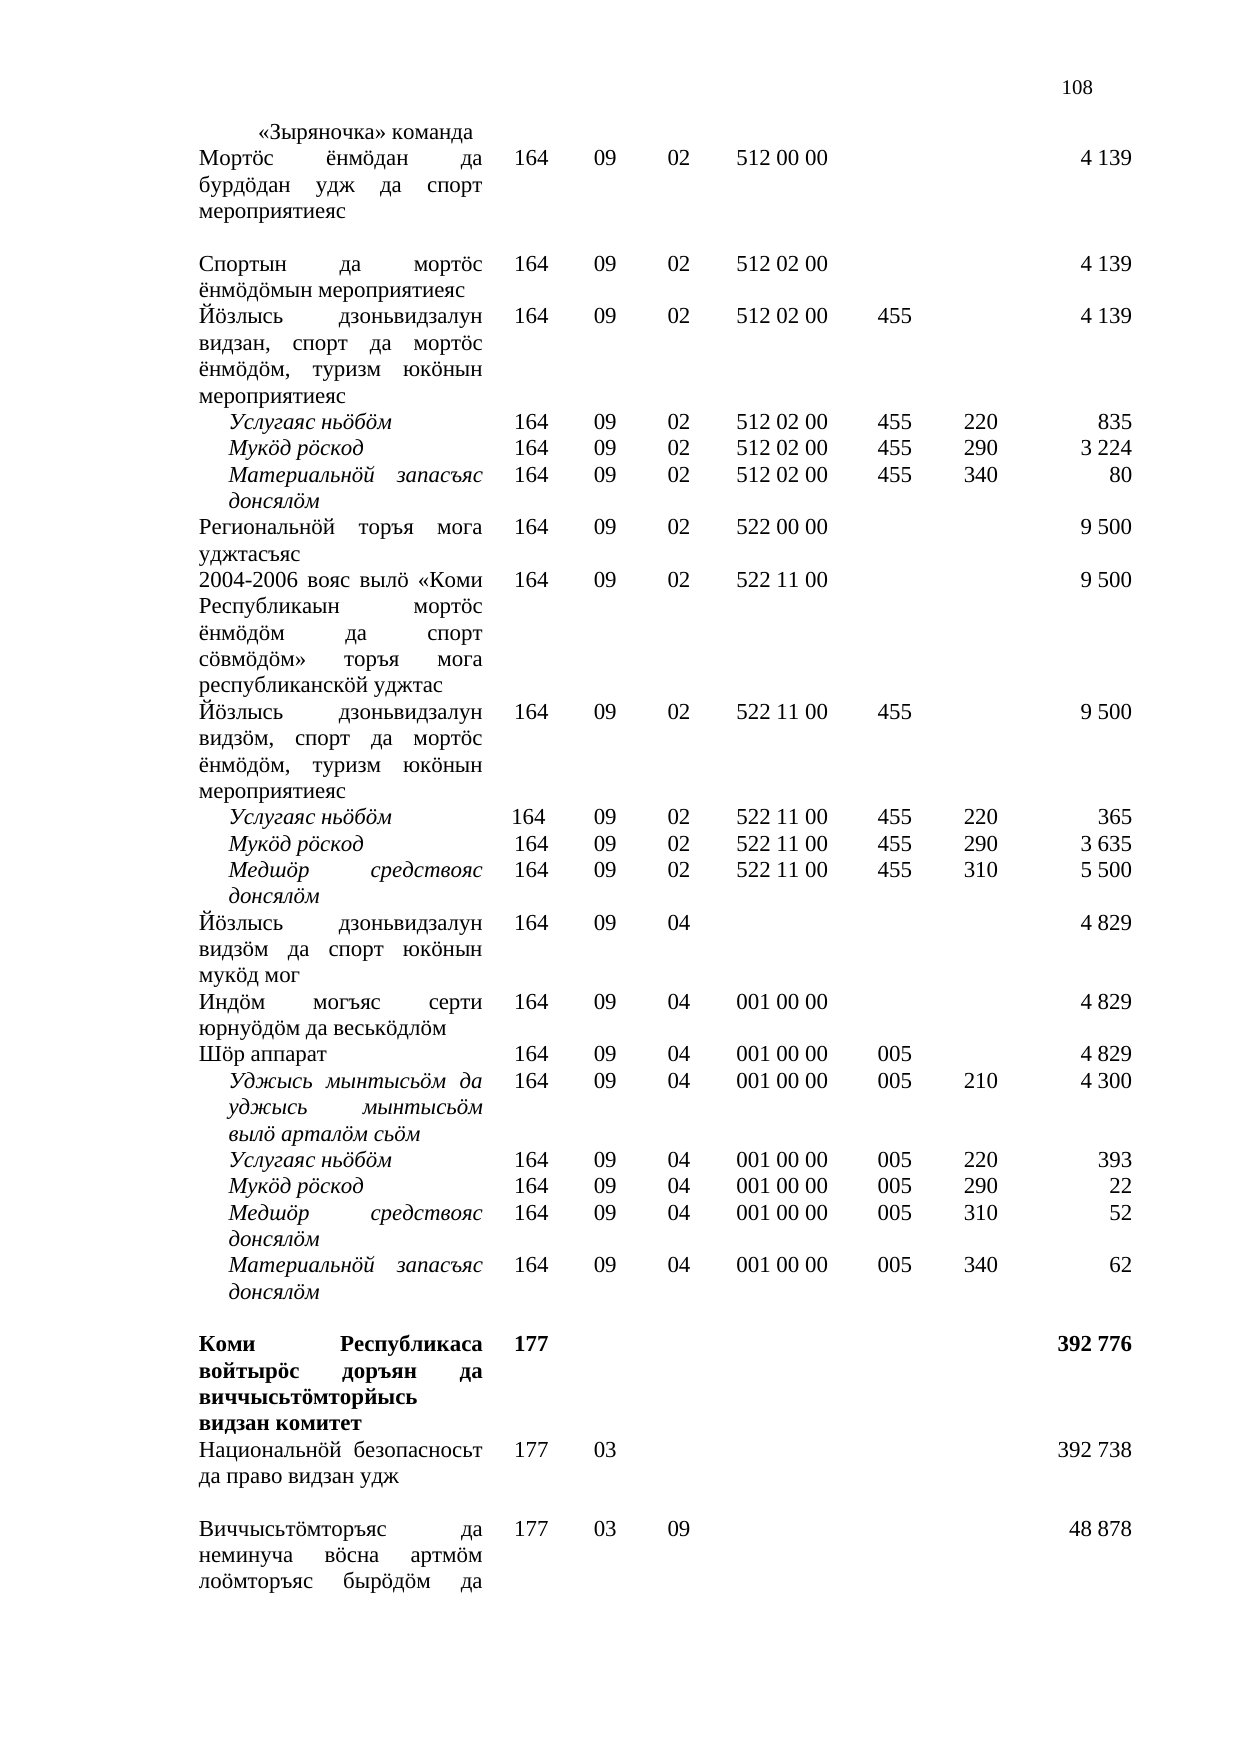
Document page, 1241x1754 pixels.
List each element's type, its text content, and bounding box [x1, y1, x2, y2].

table_cell 001 00 00 [716, 1041, 848, 1067]
table_cell [716, 118, 848, 144]
table_cell [941, 250, 1021, 303]
table_cell 4 139 [1021, 250, 1143, 303]
table_cell 04 [642, 1067, 716, 1146]
table_cell [568, 1330, 642, 1436]
table_cell 001 00 00 [716, 1251, 848, 1330]
table_cell 22 [1021, 1172, 1143, 1199]
table_cell Услугаяс ньöбöм [188, 1146, 494, 1172]
table_cell [642, 1330, 716, 1436]
table_cell [1143, 803, 1193, 830]
table_cell 03 [568, 1515, 642, 1594]
table_cell [1143, 408, 1193, 434]
table_cell 09 [642, 1515, 716, 1594]
table_cell [642, 1436, 716, 1515]
table_cell 52 [1021, 1199, 1143, 1251]
table_cell 455 [849, 698, 941, 803]
table_cell [941, 988, 1021, 1041]
table_cell 340 [941, 1251, 1021, 1330]
table_cell 04 [642, 1251, 716, 1330]
table_cell Национальнöй безопасносьт да право видзан удж [188, 1436, 494, 1515]
table_cell 3 635 [1021, 830, 1143, 856]
table_cell [1143, 1515, 1193, 1594]
table_cell Материальнöй запасъяс донсялöм [188, 461, 494, 513]
table_cell 164 [494, 408, 568, 434]
table_cell 001 00 00 [716, 988, 848, 1041]
table_cell 02 [642, 830, 716, 856]
table_cell 164 [494, 1199, 568, 1251]
table_cell 164 [494, 461, 568, 513]
table_cell 455 [849, 803, 941, 830]
table_cell 455 [849, 434, 941, 461]
table_cell 512 02 00 [716, 461, 848, 513]
table_cell 09 [568, 856, 642, 909]
table_cell 5 500 [1021, 856, 1143, 909]
table_cell Медшöр средствояс донсялöм [188, 1199, 494, 1251]
table_cell [849, 250, 941, 303]
table_cell 02 [642, 514, 716, 566]
table_cell [941, 1330, 1021, 1436]
table_cell 310 [941, 856, 1021, 909]
table_cell 220 [941, 803, 1021, 830]
table_cell 290 [941, 830, 1021, 856]
table_cell Коми Республикаса войтырöс доръян да виччысьтöмторйысь видзан комитет [188, 1330, 494, 1436]
table_cell [1143, 988, 1193, 1041]
table_cell 164 [494, 803, 568, 830]
table_cell 4 829 [1021, 909, 1143, 988]
table_cell 02 [642, 408, 716, 434]
table_cell [716, 1436, 848, 1515]
table_cell [1143, 856, 1193, 909]
table_cell 09 [568, 1251, 642, 1330]
table_cell [849, 514, 941, 566]
table_cell 522 11 00 [716, 856, 848, 909]
table_cell 09 [568, 1146, 642, 1172]
table_cell 164 [494, 1251, 568, 1330]
table_cell Виччысьтöмторъяс да неминуча вöсна артмöм лоöмторъяс бырöдöм да [188, 1515, 494, 1594]
table_cell 09 [568, 145, 642, 250]
table_cell 164 [494, 830, 568, 856]
table_cell 177 [494, 1330, 568, 1436]
table_cell 522 11 00 [716, 830, 848, 856]
table_cell 09 [568, 803, 642, 830]
table_cell Мукöд рöскод [188, 1172, 494, 1199]
table_cell [1143, 830, 1193, 856]
table_cell 09 [568, 988, 642, 1041]
table_cell 80 [1021, 461, 1143, 513]
table_cell [849, 145, 941, 250]
table_cell 04 [642, 1041, 716, 1067]
table_cell 164 [494, 303, 568, 408]
table_cell 393 [1021, 1146, 1143, 1172]
table_cell 9 500 [1021, 514, 1143, 566]
table_cell Услугаяс ньöбöм [188, 408, 494, 434]
table_cell [1143, 1067, 1193, 1146]
table_cell 001 00 00 [716, 1146, 848, 1172]
table_cell [1143, 1041, 1193, 1067]
table_cell [941, 566, 1021, 698]
table_cell 164 [494, 698, 568, 803]
table_cell [849, 1515, 941, 1594]
table_cell [849, 566, 941, 698]
table_cell 455 [849, 830, 941, 856]
table_cell Услугаяс ньöбöм [188, 803, 494, 830]
table_cell Шöр аппарат [188, 1041, 494, 1067]
table_cell 310 [941, 1199, 1021, 1251]
table_cell 164 [494, 250, 568, 303]
table_cell [1143, 1330, 1193, 1436]
table_cell 340 [941, 461, 1021, 513]
table_cell 164 [494, 434, 568, 461]
table_cell 4 300 [1021, 1067, 1143, 1146]
table_cell «Зыряночка» команда [188, 118, 494, 144]
table_cell [1143, 566, 1193, 698]
table_cell [941, 118, 1021, 144]
table_cell 62 [1021, 1251, 1143, 1330]
table_cell 290 [941, 434, 1021, 461]
table_cell 09 [568, 1041, 642, 1067]
table_cell 001 00 00 [716, 1067, 848, 1146]
table_cell [1143, 1172, 1193, 1199]
table_cell 02 [642, 461, 716, 513]
table_cell 3 224 [1021, 434, 1143, 461]
table_cell [849, 1330, 941, 1436]
table_cell 04 [642, 909, 716, 988]
table_cell 164 [494, 1172, 568, 1199]
table_cell 164 [494, 1041, 568, 1067]
table_cell 164 [494, 856, 568, 909]
table_cell 290 [941, 1172, 1021, 1199]
table_cell Мукöд рöскод [188, 434, 494, 461]
table_cell 220 [941, 1146, 1021, 1172]
table_cell 455 [849, 856, 941, 909]
table_cell 09 [568, 303, 642, 408]
table_cell [941, 303, 1021, 408]
table_cell 522 11 00 [716, 566, 848, 698]
table_cell 005 [849, 1067, 941, 1146]
table_cell [1143, 145, 1193, 250]
table_cell 392 738 [1021, 1436, 1143, 1515]
table_cell [1143, 909, 1193, 988]
table_cell Йöзлысь дзоньвидзалун видзан, спорт да мортöс ёнмöдöм, туризм юкöнын мероприятиеяс [188, 303, 494, 408]
table_cell [1143, 1199, 1193, 1251]
table_cell 001 00 00 [716, 1199, 848, 1251]
table_cell Мукöд рöскод [188, 830, 494, 856]
table_cell [642, 118, 716, 144]
table_cell 164 [494, 988, 568, 1041]
table_cell 005 [849, 1041, 941, 1067]
table_cell 164 [494, 566, 568, 698]
table_cell Спортын да мортöс ёнмöдöмын мероприятиеяс [188, 250, 494, 303]
table_cell [1143, 461, 1193, 513]
table_cell 09 [568, 408, 642, 434]
table_cell 512 02 00 [716, 434, 848, 461]
table_cell [1021, 118, 1143, 144]
table_cell [716, 909, 848, 988]
table_cell [941, 698, 1021, 803]
table_cell [568, 118, 642, 144]
table_cell 005 [849, 1146, 941, 1172]
table_cell 455 [849, 408, 941, 434]
table_cell 005 [849, 1251, 941, 1330]
table_cell Региональнöй торъя мога уджтасъяс [188, 514, 494, 566]
table_cell 512 00 00 [716, 145, 848, 250]
table_cell 001 00 00 [716, 1172, 848, 1199]
table_cell 03 [568, 1436, 642, 1515]
table_cell 09 [568, 566, 642, 698]
table_cell 04 [642, 1199, 716, 1251]
table_cell 09 [568, 1067, 642, 1146]
table_cell 455 [849, 461, 941, 513]
table_cell 164 [494, 514, 568, 566]
table_cell 005 [849, 1199, 941, 1251]
table_cell 02 [642, 566, 716, 698]
table_cell [1143, 303, 1193, 408]
table_cell 02 [642, 250, 716, 303]
table_cell 2004-2006 вояс вылö «Коми Республикаын мортöс ёнмöдöм да спорт сöвмöдöм» торъя мога республиканскöй уджтас [188, 566, 494, 698]
table_cell 164 [494, 1146, 568, 1172]
table_cell [941, 1041, 1021, 1067]
table_cell [1143, 698, 1193, 803]
table_cell [1143, 1251, 1193, 1330]
table_cell 210 [941, 1067, 1021, 1146]
table_cell 4 829 [1021, 1041, 1143, 1067]
table_cell 4 829 [1021, 988, 1143, 1041]
table_cell [1143, 434, 1193, 461]
table_cell [1143, 514, 1193, 566]
table_cell 177 [494, 1436, 568, 1515]
table_cell 48 878 [1021, 1515, 1143, 1594]
table_cell 220 [941, 408, 1021, 434]
table_cell Йöзлысь дзоньвидзалун видзöм, спорт да мортöс ёнмöдöм, туризм юкöнын мероприятиеяс [188, 698, 494, 803]
table_cell 09 [568, 250, 642, 303]
table_cell 522 11 00 [716, 803, 848, 830]
table_cell 09 [568, 1199, 642, 1251]
table_cell 09 [568, 698, 642, 803]
table_cell 09 [568, 434, 642, 461]
table_cell [494, 118, 568, 144]
table_cell 177 [494, 1515, 568, 1594]
table_cell Медшöр средствояс донсялöм [188, 856, 494, 909]
table_cell 365 [1021, 803, 1143, 830]
table_cell 522 00 00 [716, 514, 848, 566]
table_cell 09 [568, 514, 642, 566]
table_cell 4 139 [1021, 145, 1143, 250]
table_cell 02 [642, 434, 716, 461]
table_cell Материальнöй запасъяс донсялöм [188, 1251, 494, 1330]
table_cell 512 02 00 [716, 303, 848, 408]
table_cell 455 [849, 303, 941, 408]
table_cell [1143, 1146, 1193, 1172]
table_cell 164 [494, 909, 568, 988]
table_cell 164 [494, 145, 568, 250]
table_cell [941, 909, 1021, 988]
table_cell 4 139 [1021, 303, 1143, 408]
table_cell 512 02 00 [716, 408, 848, 434]
table_cell [1143, 1436, 1193, 1515]
table_cell 09 [568, 830, 642, 856]
table_cell 9 500 [1021, 566, 1143, 698]
table_cell [716, 1515, 848, 1594]
table_cell 09 [568, 909, 642, 988]
table_cell 02 [642, 856, 716, 909]
table_cell 02 [642, 698, 716, 803]
table_cell 392 776 [1021, 1330, 1143, 1436]
table_cell 09 [568, 1172, 642, 1199]
table_cell 04 [642, 1172, 716, 1199]
table_cell [1143, 250, 1193, 303]
table_cell [849, 909, 941, 988]
table_cell 02 [642, 145, 716, 250]
table_cell [716, 1330, 848, 1436]
table_cell 04 [642, 988, 716, 1041]
table_cell 512 02 00 [716, 250, 848, 303]
table_cell 02 [642, 803, 716, 830]
table_cell Йöзлысь дзоньвидзалун видзöм да спорт юкöнын мукöд мог [188, 909, 494, 988]
table_cell [849, 1436, 941, 1515]
table_cell Уджысь мынтысьöм да уджысь мынтысьöм вылö арталöм сьöм [188, 1067, 494, 1146]
table_cell 005 [849, 1172, 941, 1199]
table_cell [849, 988, 941, 1041]
table_cell 9 500 [1021, 698, 1143, 803]
table_cell Мортöс ёнмöдан да бурдöдан удж да спорт мероприятиеяс [188, 145, 494, 250]
table_cell 02 [642, 303, 716, 408]
table_cell 835 [1021, 408, 1143, 434]
table_cell [1143, 118, 1193, 144]
table_cell [849, 118, 941, 144]
table_cell 09 [568, 461, 642, 513]
table_cell 164 [494, 1067, 568, 1146]
table_cell 522 11 00 [716, 698, 848, 803]
table_cell [941, 514, 1021, 566]
table_cell [941, 1436, 1021, 1515]
table_cell Индöм могъяс серти юрнуöдöм да веськöдлöм [188, 988, 494, 1041]
table_cell [941, 145, 1021, 250]
table_cell [941, 1515, 1021, 1594]
table_cell 04 [642, 1146, 716, 1172]
